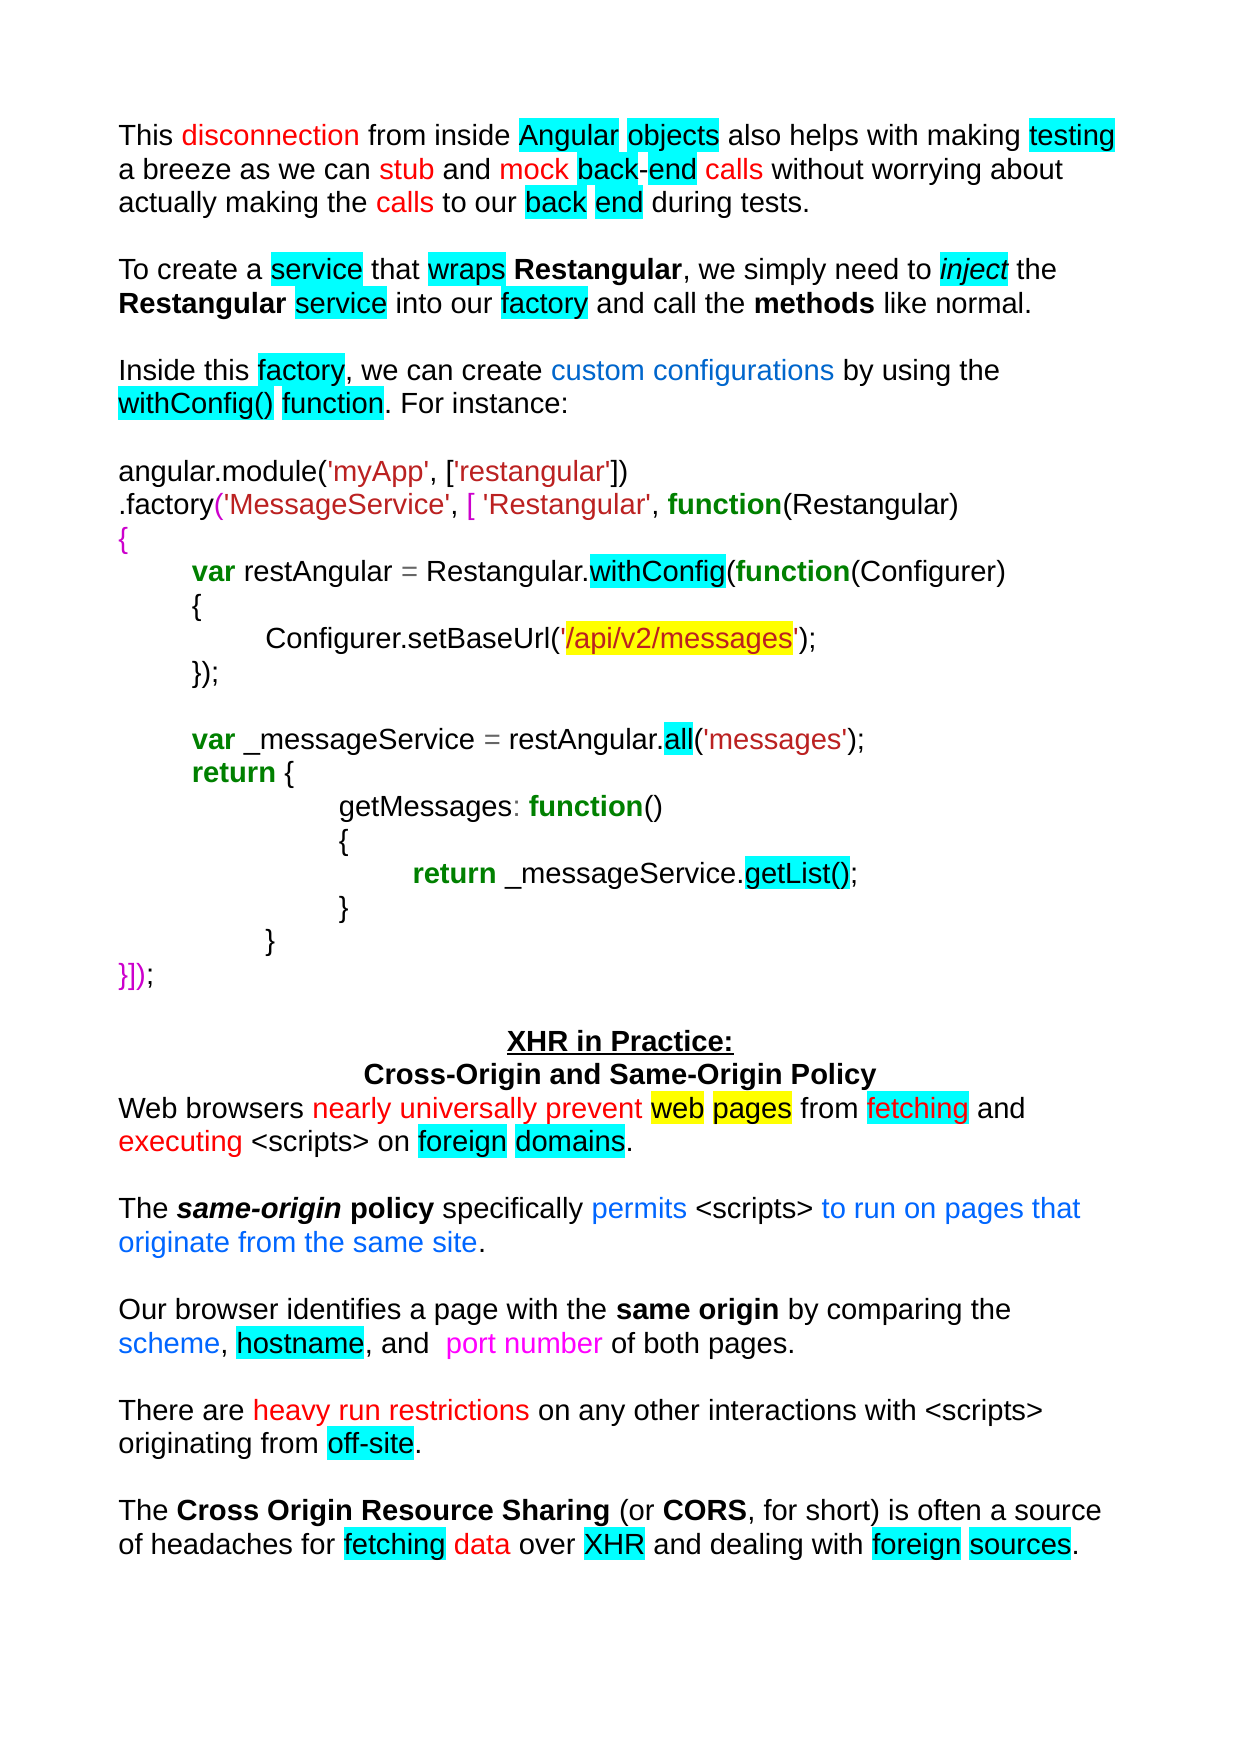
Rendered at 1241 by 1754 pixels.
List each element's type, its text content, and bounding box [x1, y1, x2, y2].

text This disconnection from inside Angular objects also helps with making testing a breeze as we can stub and mock back-end calls without worrying about actually making the calls to our back end during tests. [118, 118, 1122, 219]
text The Cross Origin Resource Sharing (or CORS, for short) is often a source of headaches for fetching data over XHR and dealing with foreign sources. [118, 1493, 1122, 1560]
text Configurer.setBaseUrl('/api/v2/messages'); [118, 621, 1122, 655]
text originating from off-site. [118, 1426, 1122, 1460]
text return _messageService.getList(); [118, 856, 1122, 889]
text } [118, 923, 1122, 957]
text The same-origin policy specifically permits <scripts> to run on pages that originate from the same site. [118, 1191, 1122, 1258]
text var restAngular = Restangular.withConfig(function(Configurer) [118, 554, 1122, 588]
text return { [118, 755, 1122, 789]
text var _messageService = restAngular.all('messages'); [118, 722, 1122, 755]
text .factory('MessageService', [ 'Restangular', function(Restangular) [118, 487, 1122, 521]
text }]); [118, 957, 1122, 990]
text getMessages: function() [118, 789, 1122, 822]
text Our browser identifies a page with the same origin by comparing the scheme, hostname, and port number of both pages. [118, 1292, 1122, 1359]
text Web browsers nearly universally prevent web pages from fetching and executing <scripts> on foreign domains. [118, 1091, 1122, 1158]
text There are heavy run restrictions on any other interactions with <scripts> [118, 1393, 1122, 1426]
text }); [118, 655, 1122, 688]
text Inside this factory, we can create custom configurations by using the withConfig() function. For instance: [118, 353, 1122, 420]
text XHR in Practice: [118, 1024, 1122, 1057]
text { [118, 521, 1122, 554]
text To create a service that wraps Restangular, we simply need to inject the Restangular service into our factory and call the methods like normal. [118, 252, 1122, 319]
text } [118, 889, 1122, 923]
text { [118, 822, 1122, 856]
text angular.module('myApp', ['restangular']) [118, 453, 1122, 487]
text { [118, 588, 1122, 621]
text Cross-Origin and Same-Origin Policy [118, 1057, 1122, 1091]
